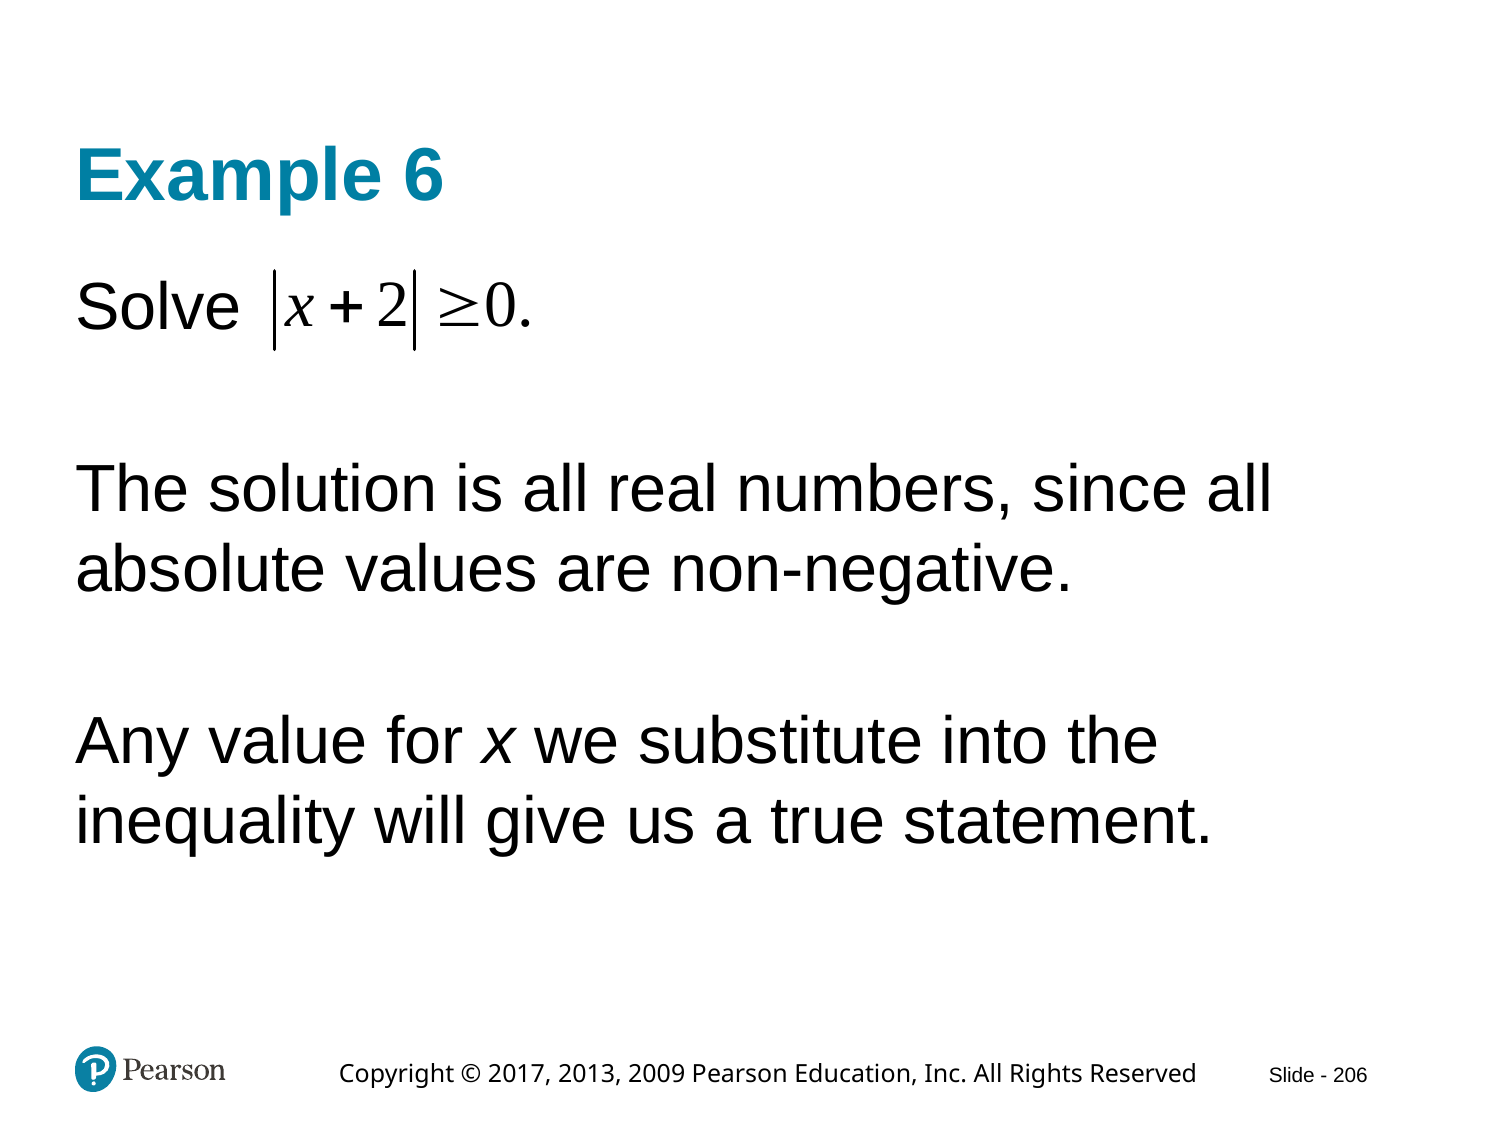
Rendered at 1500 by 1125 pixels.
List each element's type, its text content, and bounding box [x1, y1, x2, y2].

chart [267, 265, 535, 355]
list Solve [75, 262, 250, 338]
list Any value for x we substitute into the inequality will give us a true statement. [75, 696, 1425, 863]
list The solution is all real numbers, since all absolute values are non-negative. [75, 444, 1425, 605]
title Example 6 [75, 35, 1425, 216]
